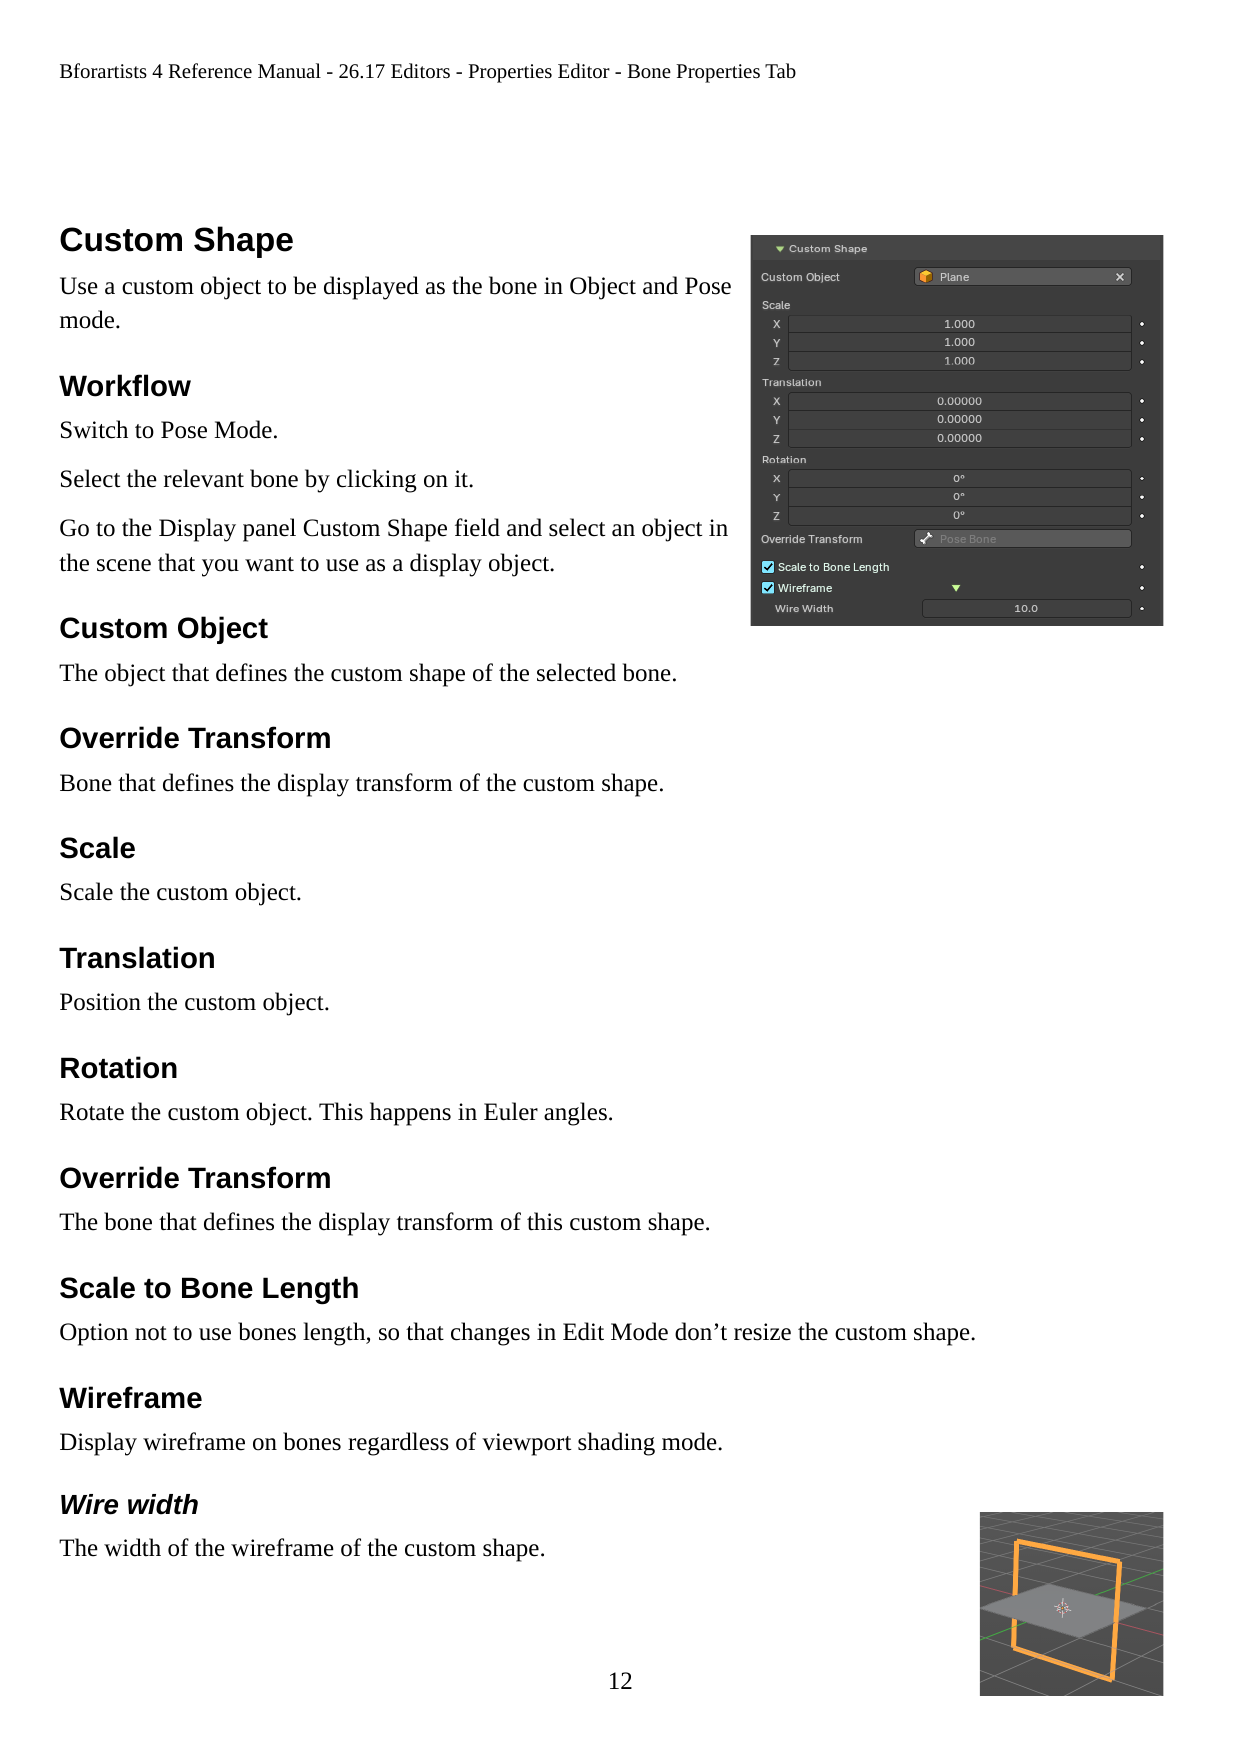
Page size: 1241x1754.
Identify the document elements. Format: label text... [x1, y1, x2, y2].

subtitle Override Transform [59, 721, 1181, 755]
text Go to the Display panel Custom Shape field and select an object in the scene that you want to use as a display object. [59, 513, 750, 577]
text Switch to Pose Mode. [59, 415, 750, 444]
subtitle Scale to Bone Length [59, 1271, 1181, 1304]
subtitle Custom Object [59, 611, 1181, 645]
subtitle Wireframe [59, 1381, 1181, 1414]
text Display wireframe on bones regardless of viewport shading mode. [59, 1427, 1181, 1456]
text The object that defines the custom shape of the selected bone. [59, 658, 1181, 686]
text Scale the custom object. [59, 877, 1181, 906]
text Use a custom object to be displayed as the bone in Object and Pose mode. [59, 271, 750, 334]
subtitle Wire width [59, 1488, 1181, 1520]
text [1164, 415, 1181, 444]
picture [750, 235, 1164, 626]
text Position the custom object. [59, 987, 1181, 1016]
subtitle Workflow [59, 369, 750, 403]
text Option not to use bones length, so that changes in Edit Mode don’t resize the custom shape. [59, 1317, 1181, 1346]
subtitle Translation [59, 941, 1181, 975]
subtitle Scale [59, 831, 1181, 865]
subtitle Custom Shape [59, 220, 1181, 258]
text Rotate the custom object. This happens in Euler angles. [59, 1097, 1181, 1126]
subtitle Rotation [59, 1051, 1181, 1085]
subtitle [1164, 369, 1181, 403]
subtitle Override Transform [59, 1161, 1181, 1195]
text The bone that defines the display transform of this custom shape. [59, 1207, 1181, 1236]
text The width of the wireframe of the custom shape. [59, 1533, 979, 1562]
text Bone that defines the display transform of the custom shape. [59, 768, 1181, 796]
text Select the relevant bone by clicking on it. [59, 464, 750, 493]
picture [979, 1512, 1164, 1696]
